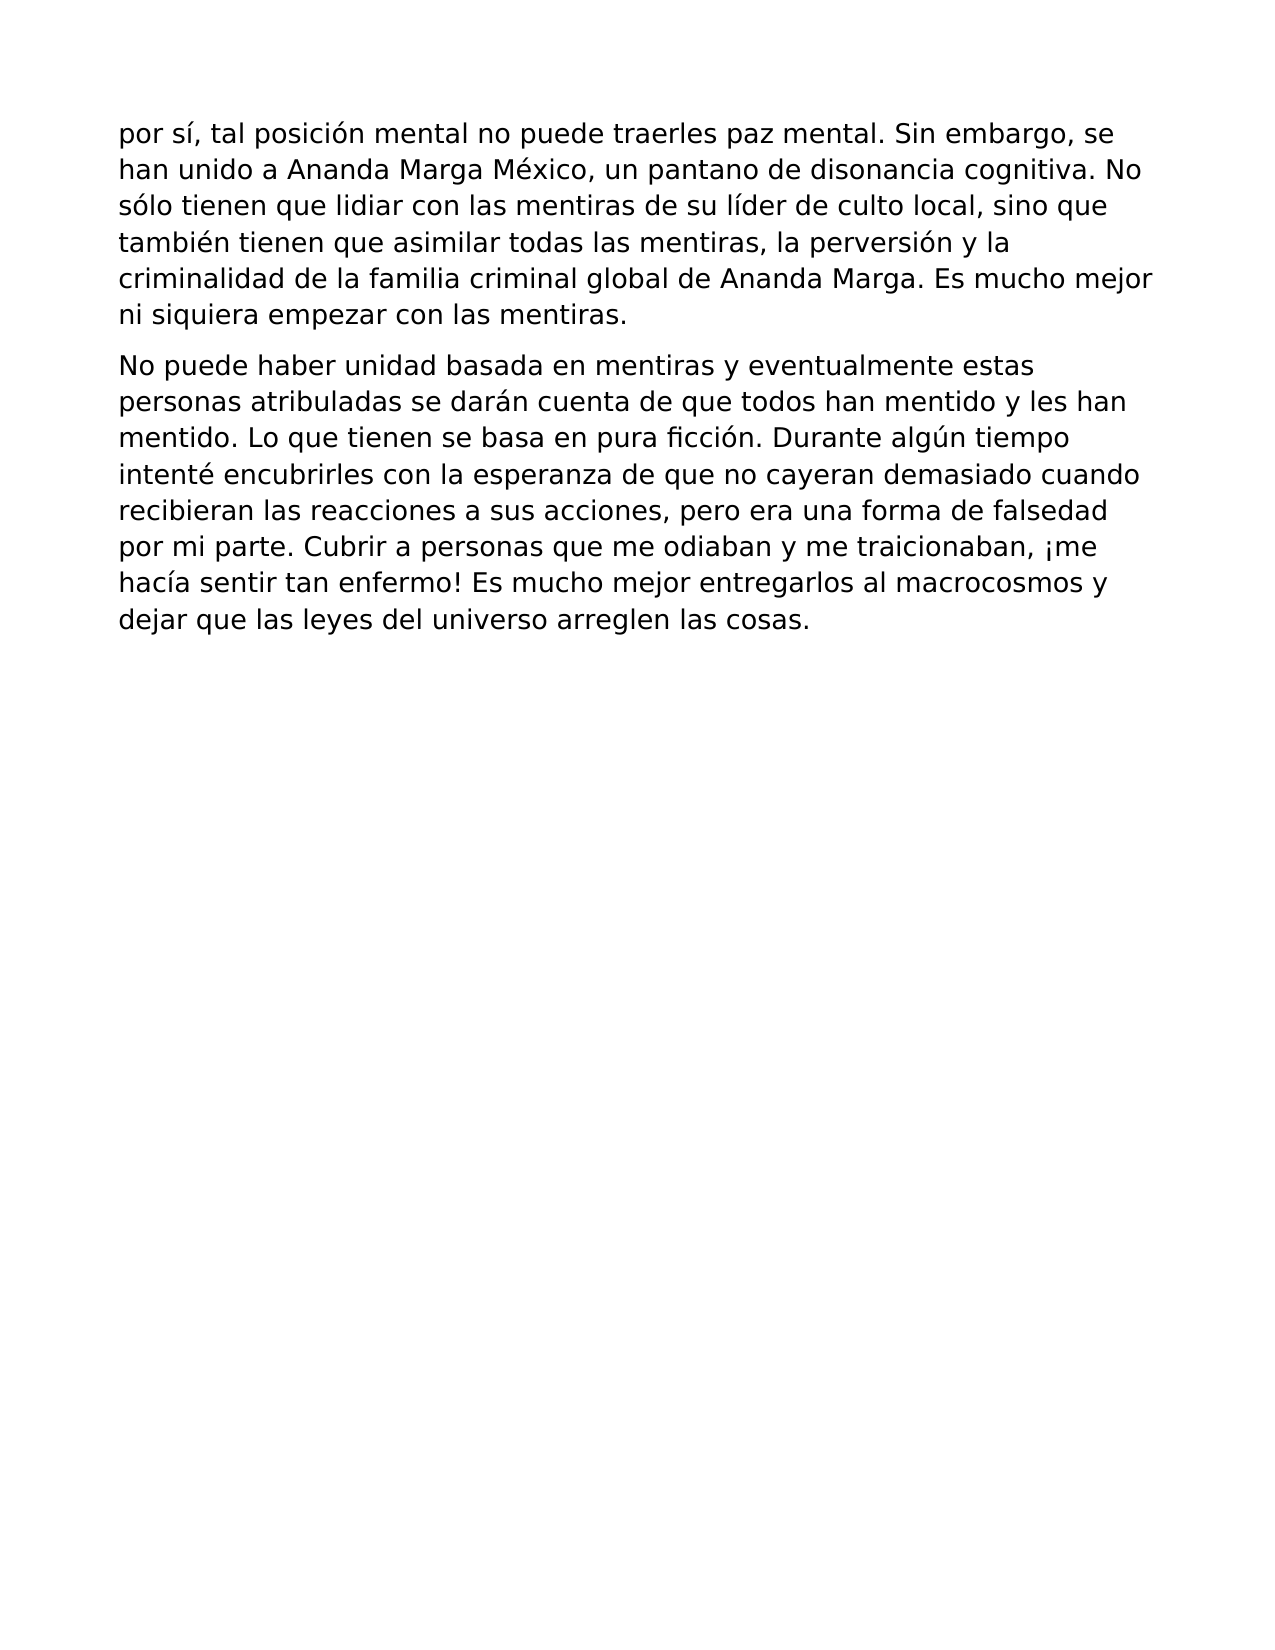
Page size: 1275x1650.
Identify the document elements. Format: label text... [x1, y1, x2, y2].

text por sí, tal posición mental no puede traerles paz mental. Sin embargo, se han unido a Ananda Marga México, un pantano de disonancia cognitiva. No sólo tienen que lidiar con las mentiras de su líder de culto local, sino que también tienen que asimilar todas las mentiras, la perversión y la criminalidad de la familia criminal global de Ananda Marga. Es mucho mejor ni siquiera empezar con las mentiras. [118, 118, 1157, 331]
text No puede haber unidad basada en mentiras y eventualmente estas personas atribuladas se darán cuenta de que todos han mentido y les han mentido. Lo que tienen se basa en pura ficción. Durante algún tiempo intenté encubrirles con la esperanza de que no cayeran demasiado cuando recibieran las reacciones a sus acciones, pero era una forma de falsedad por mi parte. Cubrir a personas que me odiaban y me traicionaban, ¡me hacía sentir tan enfermo! Es mucho mejor entregarlos al macrocosmos y dejar que las leyes del universo arreglen las cosas. [118, 350, 1157, 636]
